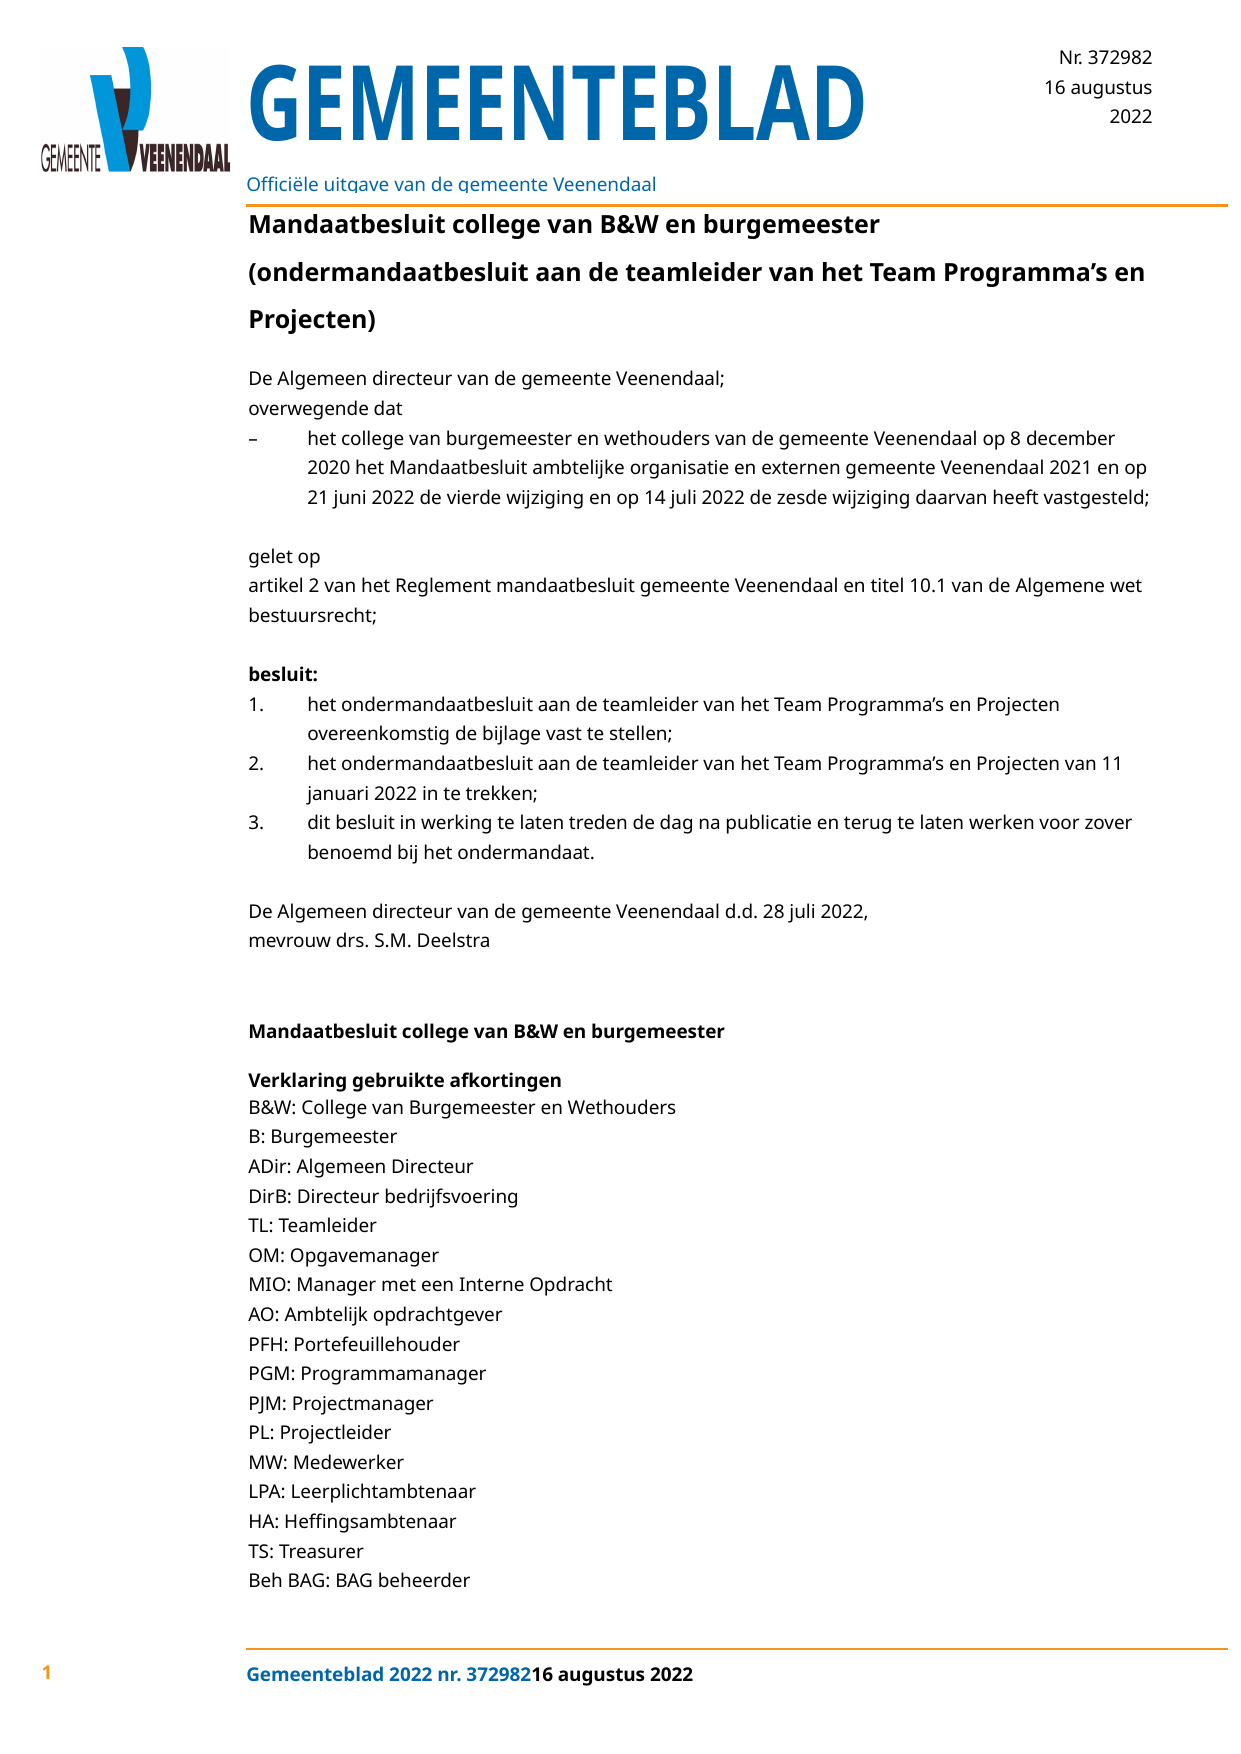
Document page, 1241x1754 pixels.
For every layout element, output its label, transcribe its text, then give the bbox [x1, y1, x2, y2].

text Mandaatbesluit college van B&W en burgemeester [248, 1016, 1152, 1045]
text PGM: Programmamanager [248, 1360, 1152, 1386]
list het ondermandaatbesluit aan de teamleider van het Team Programma’s en Projecten overeenkomstig de bijlage vast te stellen; [248, 691, 1152, 746]
picture [123, 47, 231, 172]
list het college van burgemeester en wethouders van de gemeente Veenendaal op 8 december 2020 het Mandaatbesluit ambtelijke organisatie en externen gemeente Veenendaal 2021 en op 21 juni 2022 de vierde wijziging en op 14 juli 2022 de zesde wijziging daarvan heeft vastgesteld; [248, 425, 1152, 509]
text ADir: Algemeen Directeur [248, 1153, 1152, 1179]
text Mandaatbesluit college van B&W en burgemeester (ondermandaatbesluit aan de teamleider van het Team Programma’s en Projecten) [248, 207, 1152, 336]
text OM: Opgavemanager [248, 1242, 1152, 1268]
text TS: Treasurer [248, 1538, 1152, 1563]
text DirB: Directeur bedrijfsvoering [248, 1183, 1152, 1208]
text besluit: [248, 661, 1152, 687]
text B&W: College van Burgemeester en Wethouders [248, 1094, 1152, 1120]
text PFH: Portefeuillehouder [248, 1331, 1152, 1356]
text TL: Teamleider [248, 1212, 1152, 1238]
text mevrouw drs. S.M. Deelstra [248, 928, 1152, 953]
text Verklaring gebruikte afkortingen [248, 1066, 1152, 1094]
text De Algemeen directeur van de gemeente Veenendaal d.d. 28 juli 2022, [248, 898, 1152, 924]
text De Algemeen directeur van de gemeente Veenendaal; [248, 366, 1152, 391]
text artikel 2 van het Reglement mandaatbesluit gemeente Veenendaal en titel 10.1 van de Algemene wet bestuursrecht; [248, 573, 1152, 628]
picture [41, 47, 130, 172]
text PL: Projectleider [248, 1419, 1152, 1445]
text HA: Heffingsambtenaar [248, 1508, 1152, 1534]
list het ondermandaatbesluit aan de teamleider van het Team Programma’s en Projecten van 11 januari 2022 in te trekken; [248, 750, 1152, 805]
text Beh BAG: BAG beheerder [248, 1567, 1152, 1593]
text PJM: Projectmanager [248, 1390, 1152, 1416]
text LPA: Leerplichtambtenaar [248, 1479, 1152, 1504]
text B: Burgemeester [248, 1124, 1152, 1149]
text MW: Medewerker [248, 1449, 1152, 1475]
text gelet op [248, 543, 1152, 569]
text AO: Ambtelijk opdrachtgever [248, 1301, 1152, 1327]
list dit besluit in werking te laten treden de dag na publicatie en terug te laten werken voor zover benoemd bij het ondermandaat. [248, 809, 1152, 864]
text MIO: Manager met een Interne Opdracht [248, 1272, 1152, 1297]
text overwegende dat [248, 395, 1152, 421]
